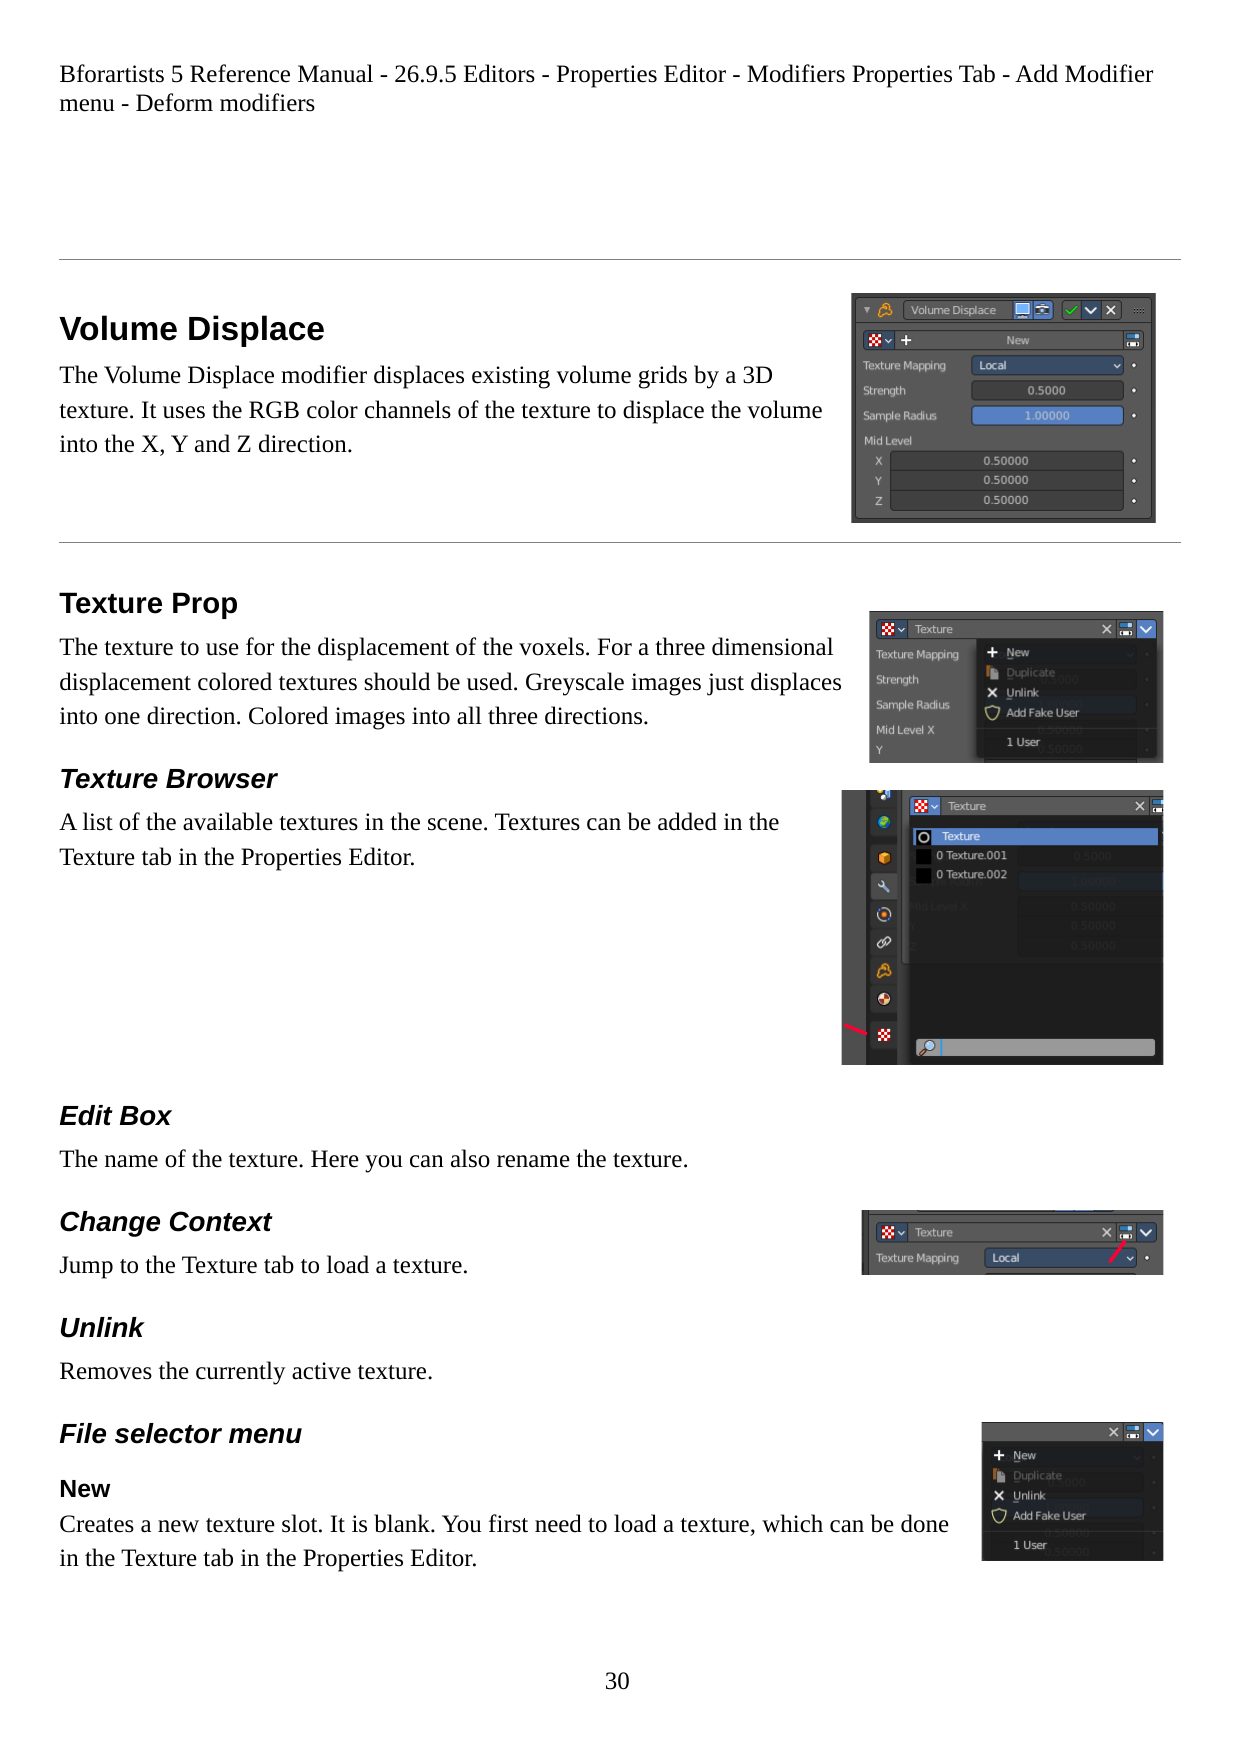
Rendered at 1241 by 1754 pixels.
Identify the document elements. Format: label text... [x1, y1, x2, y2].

subtitle [1156, 309, 1181, 348]
text The Volume Displace modifier displaces existing volume grids by a 3D texture. It uses the RGB color channels of the texture to displace the volume into the X, Y and Z direction. [59, 360, 851, 458]
picture [861, 1210, 1164, 1275]
subtitle Change Context [59, 1206, 1181, 1237]
text Removes the currently active texture. [59, 1356, 1181, 1384]
picture [851, 293, 1156, 523]
subtitle [1164, 1474, 1181, 1503]
text Creates a new texture slot. It is blank. You first need to load a texture, which can be done in the Texture tab in the Properties Editor. [59, 1509, 1181, 1572]
subtitle Texture Browser [59, 763, 1181, 795]
subtitle File selector menu [59, 1417, 1181, 1449]
text The name of the texture. Here you can also rename the texture. [59, 1144, 1181, 1173]
text The texture to use for the displacement of the voxels. For a three dimensional displacement colored textures should be used. Greyscale images just displaces into one direction. Colored images into all three directions. [59, 632, 869, 730]
subtitle Volume Displace [59, 309, 851, 348]
text A list of the available textures in the scene. Textures can be added in the Texture tab in the Properties Editor. [59, 807, 841, 871]
subtitle Edit Box [59, 1099, 1181, 1131]
subtitle Texture Prop [59, 586, 1181, 620]
subtitle Unlink [59, 1311, 1181, 1343]
picture [841, 790, 1164, 1065]
text Jump to the Texture tab to load a texture. [59, 1250, 1181, 1279]
picture [981, 1422, 1164, 1561]
subtitle New [59, 1474, 981, 1503]
picture [869, 611, 1164, 763]
